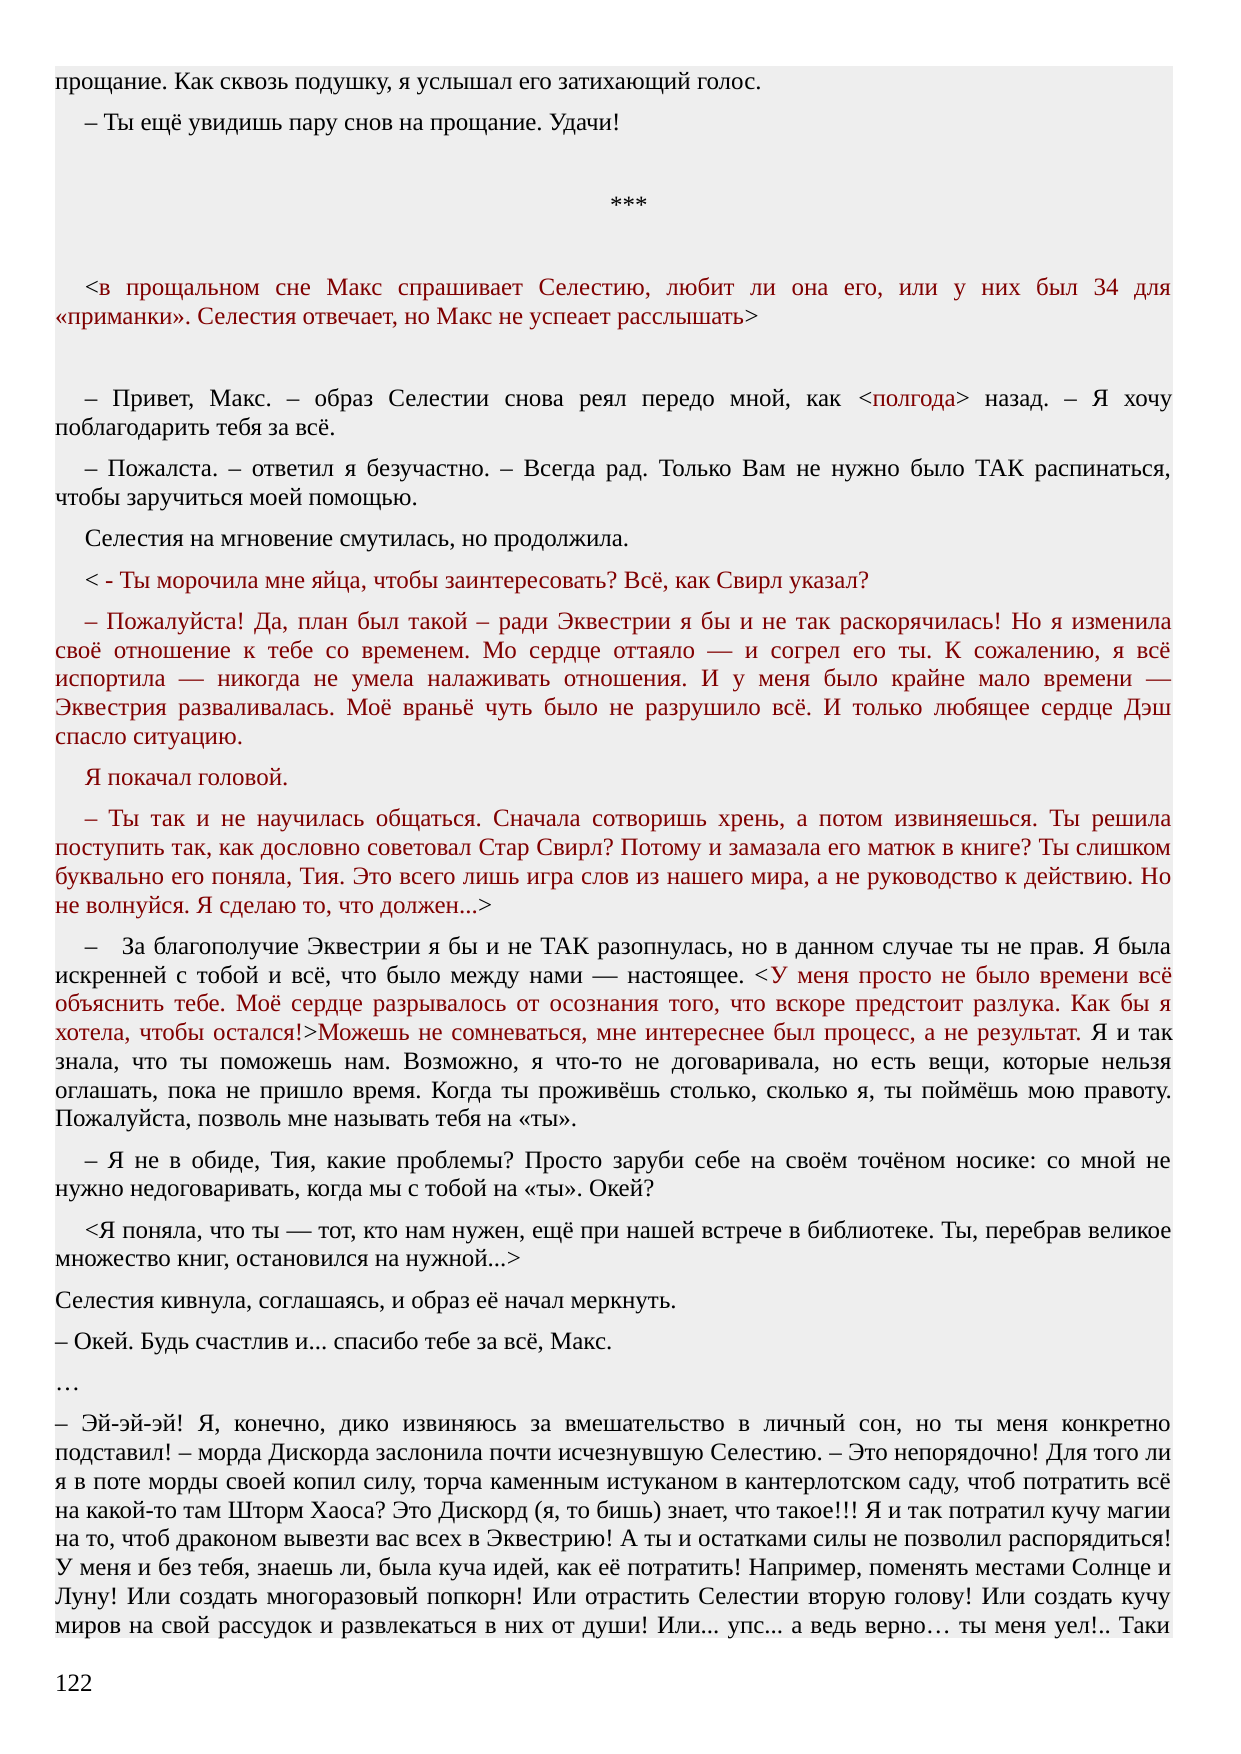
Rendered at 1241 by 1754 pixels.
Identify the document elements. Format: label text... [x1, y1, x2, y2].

text Селестия кивнула, соглашаясь, и образ её начал меркнуть. [55, 1285, 1173, 1313]
text – Пожалста. – ответил я безучастно. – Всегда рад. Только Вам не нужно было ТАК распинаться, чтобы заручиться моей помощью. [55, 453, 1173, 511]
text – Пожалуйста! Да, план был такой – ради Эквестрии я бы и не так раскорячилась! Но я изменила своё отношение к тебе со временем. Мо сердце оттаяло — и согрел его ты. К сожалению, я всё испортила — никогда не умела налаживать отношения. И у меня было крайне мало времени — Эквестрия разваливалась. Моё враньё чуть было не разрушило всё. И только любящее сердце Дэш спасло ситуацию. [55, 606, 1173, 750]
text – Я не в обиде, Тия, какие проблемы? Просто заруби себе на своём точёном носике: со мной не нужно недоговаривать, когда мы с тобой на «ты». Окей? [55, 1145, 1173, 1202]
text – Привет, Макс. – образ Селестии снова реял передо мной, как <полгода> назад. – Я хочу поблагодарить тебя за всё. [55, 383, 1173, 441]
text – За благополучие Эквестрии я бы и не ТАК разопнулась, но в данном случае ты не прав. Я была искренней с тобой и всё, что было между нами — настоящее. <У меня просто не было времени всё объяснить тебе. Моё сердце разрывалось от осознания того, что вскоре предстоит разлука. Как бы я хотела, чтобы остался!>Можешь не сомневаться, мне интереснее был процесс, а не результат. Я и так знала, что ты поможешь нам. Возможно, я что-то не договаривала, но есть вещи, которые нельзя оглашать, пока не пришло время. Когда ты проживёшь столько, сколько я, ты поймёшь мою правоту. Пожалуйста, позволь мне называть тебя на «ты». [55, 931, 1173, 1132]
text *** [55, 190, 1173, 218]
text прощание. Как сквозь подушку, я услышал его затихающий голос. [55, 66, 1173, 95]
text – Ты так и не научилась общаться. Сначала сотворишь хрень, а потом извиняешься. Ты решила поступить так, как дословно советовал Стар Свирл? Потому и замазала его матюк в книге? Ты слишком буквально его поняла, Тия. Это всего лишь игра слов из нашего мира, а не руководство к действию. Но не волнуйся. Я сделаю то, что должен...> [55, 803, 1173, 918]
text Селестия на мгновение смутилась, но продолжила. [55, 523, 1173, 552]
text <в прощальном сне Макс спрашивает Селестию, любит ли она его, или у них был 34 для «приманки». Селестия отвечает, но Макс не успеает расслышать> [55, 272, 1173, 330]
text Я покачал головой. [55, 762, 1173, 791]
text … [55, 1367, 1173, 1396]
text <Я поняла, что ты — тот, кто нам нужен, ещё при нашей встрече в библиотеке. Ты, перебрав великое множество книг, остановился на нужной...> [55, 1215, 1173, 1272]
text – Окей. Будь счастлив и... спасибо тебе за всё, Макс. [55, 1326, 1173, 1355]
text < - Ты морочила мне яйца, чтобы заинтересовать? Всё, как Свирл указал? [55, 565, 1173, 593]
text – Ты ещё увидишь пару снов на прощание. Удачи! [55, 107, 1173, 136]
text – Эй-эй-эй! Я, конечно, дико извиняюсь за вмешательство в личный сон, но ты меня конкретно подставил! – морда Дискорда заслонила почти исчезнувшую Селестию. – Это непорядочно! Для того ли я в поте морды своей копил силу, торча каменным истуканом в кантерлотском саду, чтоб потратить всё на какой-то там Шторм Хаоса? Это Дискорд (я, то бишь) знает, что такое!!! Я и так потратил кучу магии на то, чтоб драконом вывезти вас всех в Эквестрию! А ты и остатками силы не позволил распорядиться! У меня и без тебя, знаешь ли, была куча идей, как её потратить! Например, поменять местами Солнце и Луну! Или создать многоразовый попкорн! Или отрастить Селестии вторую голову! Или создать кучу миров на свой рассудок и развлекаться в них от души! Или... упс... а ведь верно… ты меня уел!.. Таки [55, 1408, 1173, 1638]
